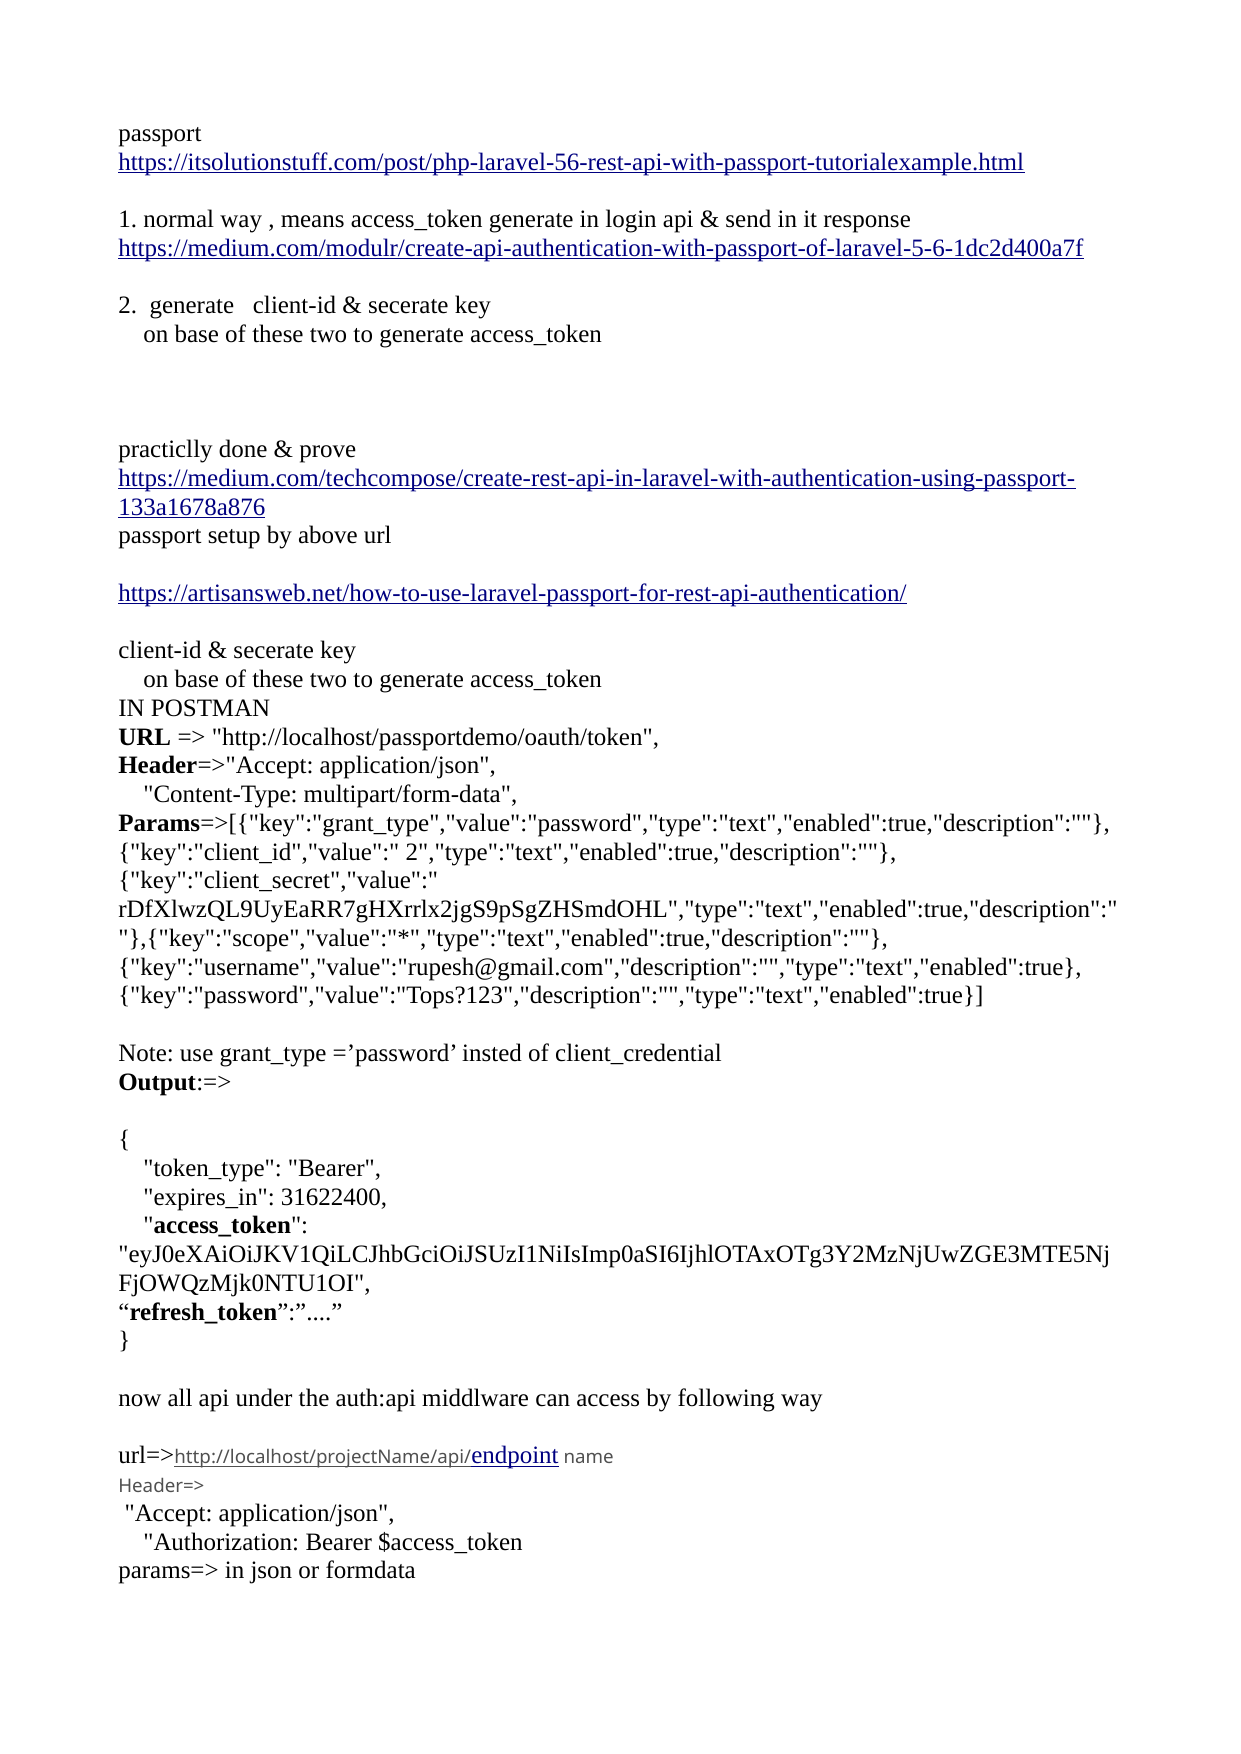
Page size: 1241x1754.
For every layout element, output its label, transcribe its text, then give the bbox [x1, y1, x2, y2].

text “refresh_token”:”....” [118, 1297, 1122, 1326]
text Output:=> [118, 1067, 1122, 1096]
text now all api under the auth:api middlware can access by following way [118, 1383, 1122, 1412]
text https://medium.com/techcompose/create-rest-api-in-laravel-with-authentication-using-passport-133a1678a876 [118, 463, 1122, 521]
text { [118, 1124, 1122, 1153]
text url=>http://localhost/projectName/api/endpoint name [118, 1441, 1122, 1469]
text "Authorization: Bearer $access_token [118, 1527, 1122, 1556]
text "Content-Type: multipart/form-data", [118, 779, 1122, 808]
text "expires_in": 31622400, [118, 1182, 1122, 1211]
text on base of these two to generate access_token [118, 319, 1122, 348]
text "token_type": "Bearer", [118, 1153, 1122, 1182]
text params=> in json or formdata [118, 1556, 1122, 1584]
text https://medium.com/modulr/create-api-authentication-with-passport-of-laravel-5-6-1dc2d400a7f [118, 233, 1122, 262]
text passport setup by above url [118, 521, 1122, 549]
text 2. generate client-id & secerate key [118, 291, 1122, 319]
text } [118, 1326, 1122, 1354]
text on base of these two to generate access_token [118, 664, 1122, 693]
text practiclly done & prove [118, 434, 1122, 463]
text Header=> [118, 1469, 1122, 1498]
text "access_token": "eyJ0eXAiOiJKV1QiLCJhbGciOiJSUzI1NiIsImp0aSI6IjhlOTAxOTg3Y2MzNjUwZGE3MTE5NjFjOWQzMjk0NTU1OI", [118, 1211, 1122, 1297]
text https://artisansweb.net/how-to-use-laravel-passport-for-rest-api-authentication/ [118, 578, 1122, 607]
text client-id & secerate key [118, 636, 1122, 664]
text Note: use grant_type =’password’ insted of client_credential [118, 1038, 1122, 1067]
text URL => "http://localhost/passportdemo/oauth/token", [118, 722, 1122, 751]
text passport [118, 118, 1122, 147]
text Params=>[{"key":"grant_type","value":"password","type":"text","enabled":true,"description":""},{"key":"client_id","value":" 2","type":"text","enabled":true,"description":""},{"key":"client_secret","value":" rDfXlwzQL9UyEaRR7gHXrrlx2jgS9pSgZHSmdOHL","type":"text","enabled":true,"description":""},{"key":"scope","value":"*","type":"text","enabled":true,"description":""},{"key":"username","value":"rupesh@gmail.com","description":"","type":"text","enabled":true},{"key":"password","value":"Tops?123","description":"","type":"text","enabled":true}] [118, 808, 1122, 1009]
text https://itsolutionstuff.com/post/php-laravel-56-rest-api-with-passport-tutorialexample.html [118, 147, 1122, 176]
text 1. normal way , means access_token generate in login api & send in it response [118, 204, 1122, 233]
text "Accept: application/json", [118, 1498, 1122, 1527]
text IN POSTMAN [118, 693, 1122, 722]
text Header=>"Accept: application/json", [118, 751, 1122, 779]
